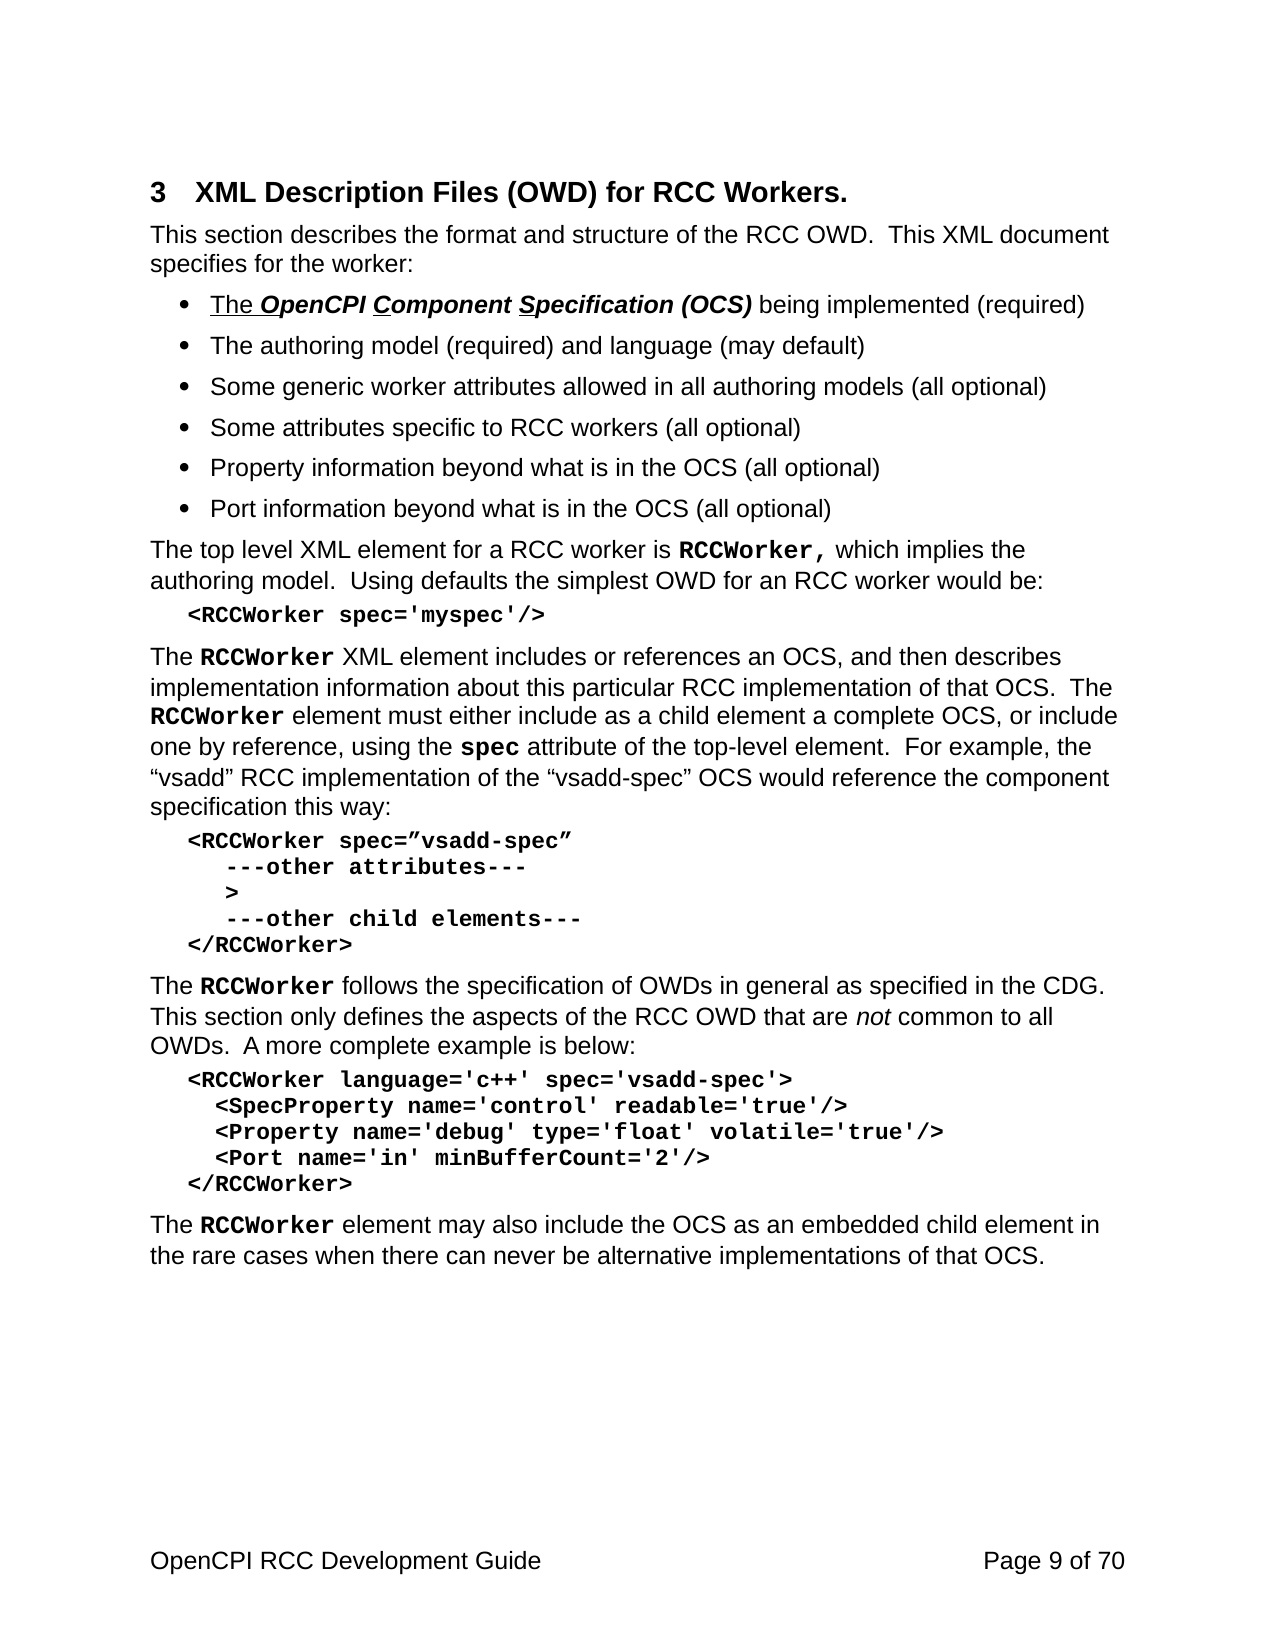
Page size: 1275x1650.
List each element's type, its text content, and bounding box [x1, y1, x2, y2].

text <RCCWorker spec='myspec'/> [187, 604, 1125, 629]
text This section describes the format and structure of the RCC OWD. This XML document specifies for the worker: [150, 221, 1125, 278]
text The RCCWorker element may also include the OCS as an embedded child element in the rare cases when there can never be alternative implementations of that OCS. [150, 1210, 1125, 1270]
list Property information beyond what is in the OCS (all optional) [180, 453, 1125, 482]
text <RCCWorker language='c++' spec='vsadd-spec'> <SpecProperty name='control' readable='true'/> <Property name='debug' type='float' volatile='true'/> <Port name='in' minBufferCount='2'/> </RCCWorker> [187, 1069, 1125, 1198]
text The top level XML element for a RCC worker is RCCWorker, which implies the authoring model. Using defaults the simplest OWD for an RCC worker would be: [150, 535, 1125, 595]
text The RCCWorker follows the specification of OWDs in general as specified in the CDG. This section only defines the aspects of the RCC OWD that are not common to all OWDs. A more complete example is below: [150, 971, 1125, 1060]
list Port information beyond what is in the OCS (all optional) [180, 494, 1125, 523]
list Some generic worker attributes allowed in all authoring models (all optional) [180, 372, 1125, 401]
list The OpenCPI Component Specification (OCS) being implemented (required) [180, 290, 1125, 319]
text <RCCWorker spec=”vsadd-spec” ---other attributes--- > ---other child elements--- </RCCWorker> [187, 829, 1125, 959]
list Some attributes specific to RCC workers (all optional) [180, 412, 1125, 441]
subtitle XML Description Files (OWD) for RCC Workers. [150, 175, 1125, 208]
list The authoring model (required) and language (may default) [180, 331, 1125, 360]
text The RCCWorker XML element includes or references an OCS, and then describes implementation information about this particular RCC implementation of that OCS. The RCCWorker element must either include as a child element a complete OCS, or include one by reference, using the spec attribute of the top-level element. For example, the “vsadd” RCC implementation of the “vsadd-spec” OCS would reference the component specification this way: [150, 642, 1125, 821]
